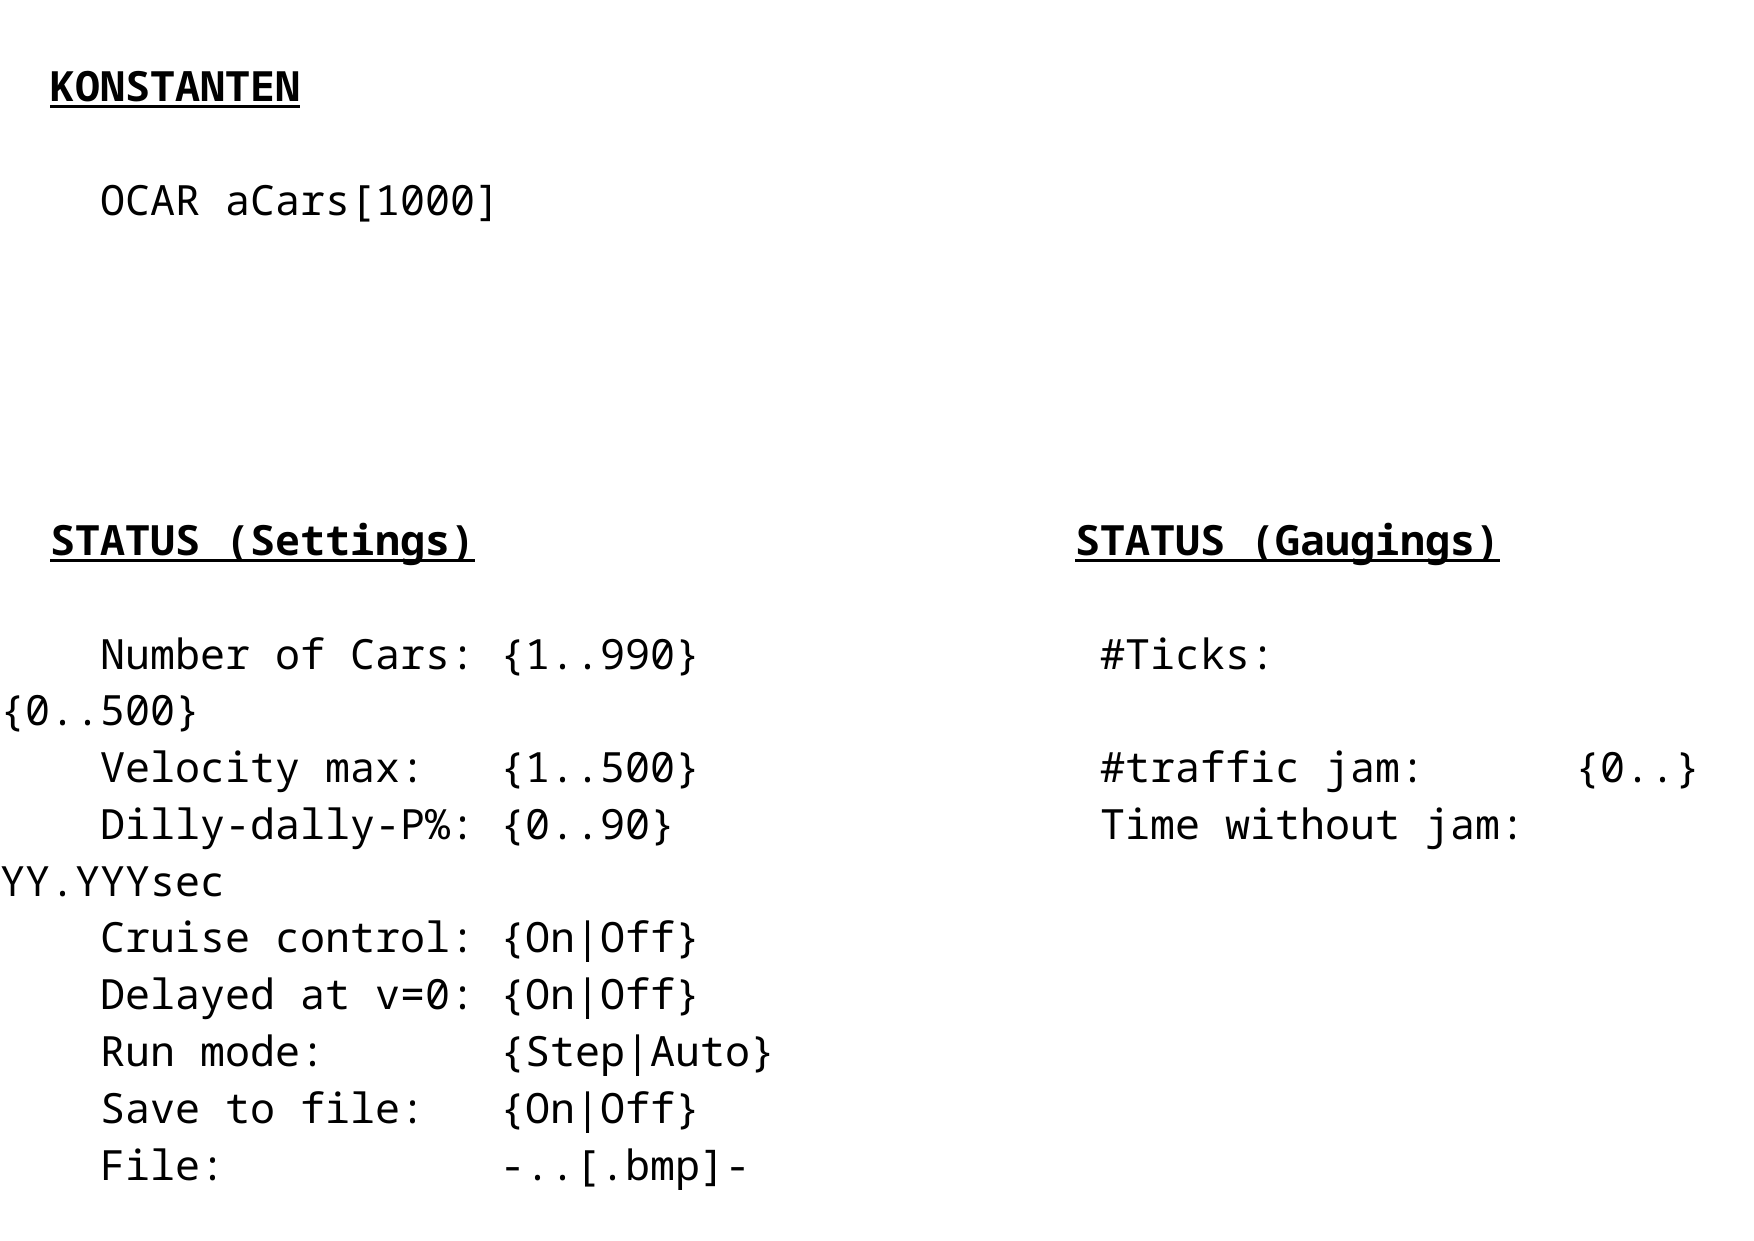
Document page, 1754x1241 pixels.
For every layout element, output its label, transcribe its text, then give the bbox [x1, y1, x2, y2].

text File: -..[.bmp]- [0, 1135, 1754, 1192]
text Dilly-dally-P%: {0..90} Time without jam: YY.YYYsec [0, 795, 1754, 908]
text Delayed at v=0: {On|Off} [0, 965, 1754, 1022]
text Number of Cars: {1..990} #Ticks: {0..500} [0, 624, 1754, 738]
text Save to file: {On|Off} [0, 1079, 1754, 1135]
text Run mode: {Step|Auto} [0, 1022, 1754, 1079]
text OCAR aCars[1000] [0, 170, 1754, 227]
text Cruise control: {On|Off} [0, 908, 1754, 965]
text Velocity max: {1..500} #traffic jam: {0..} [0, 738, 1754, 795]
text STATUS (Settings) STATUS (Gaugings) [0, 511, 1754, 568]
text KONSTANTEN [0, 57, 1754, 113]
